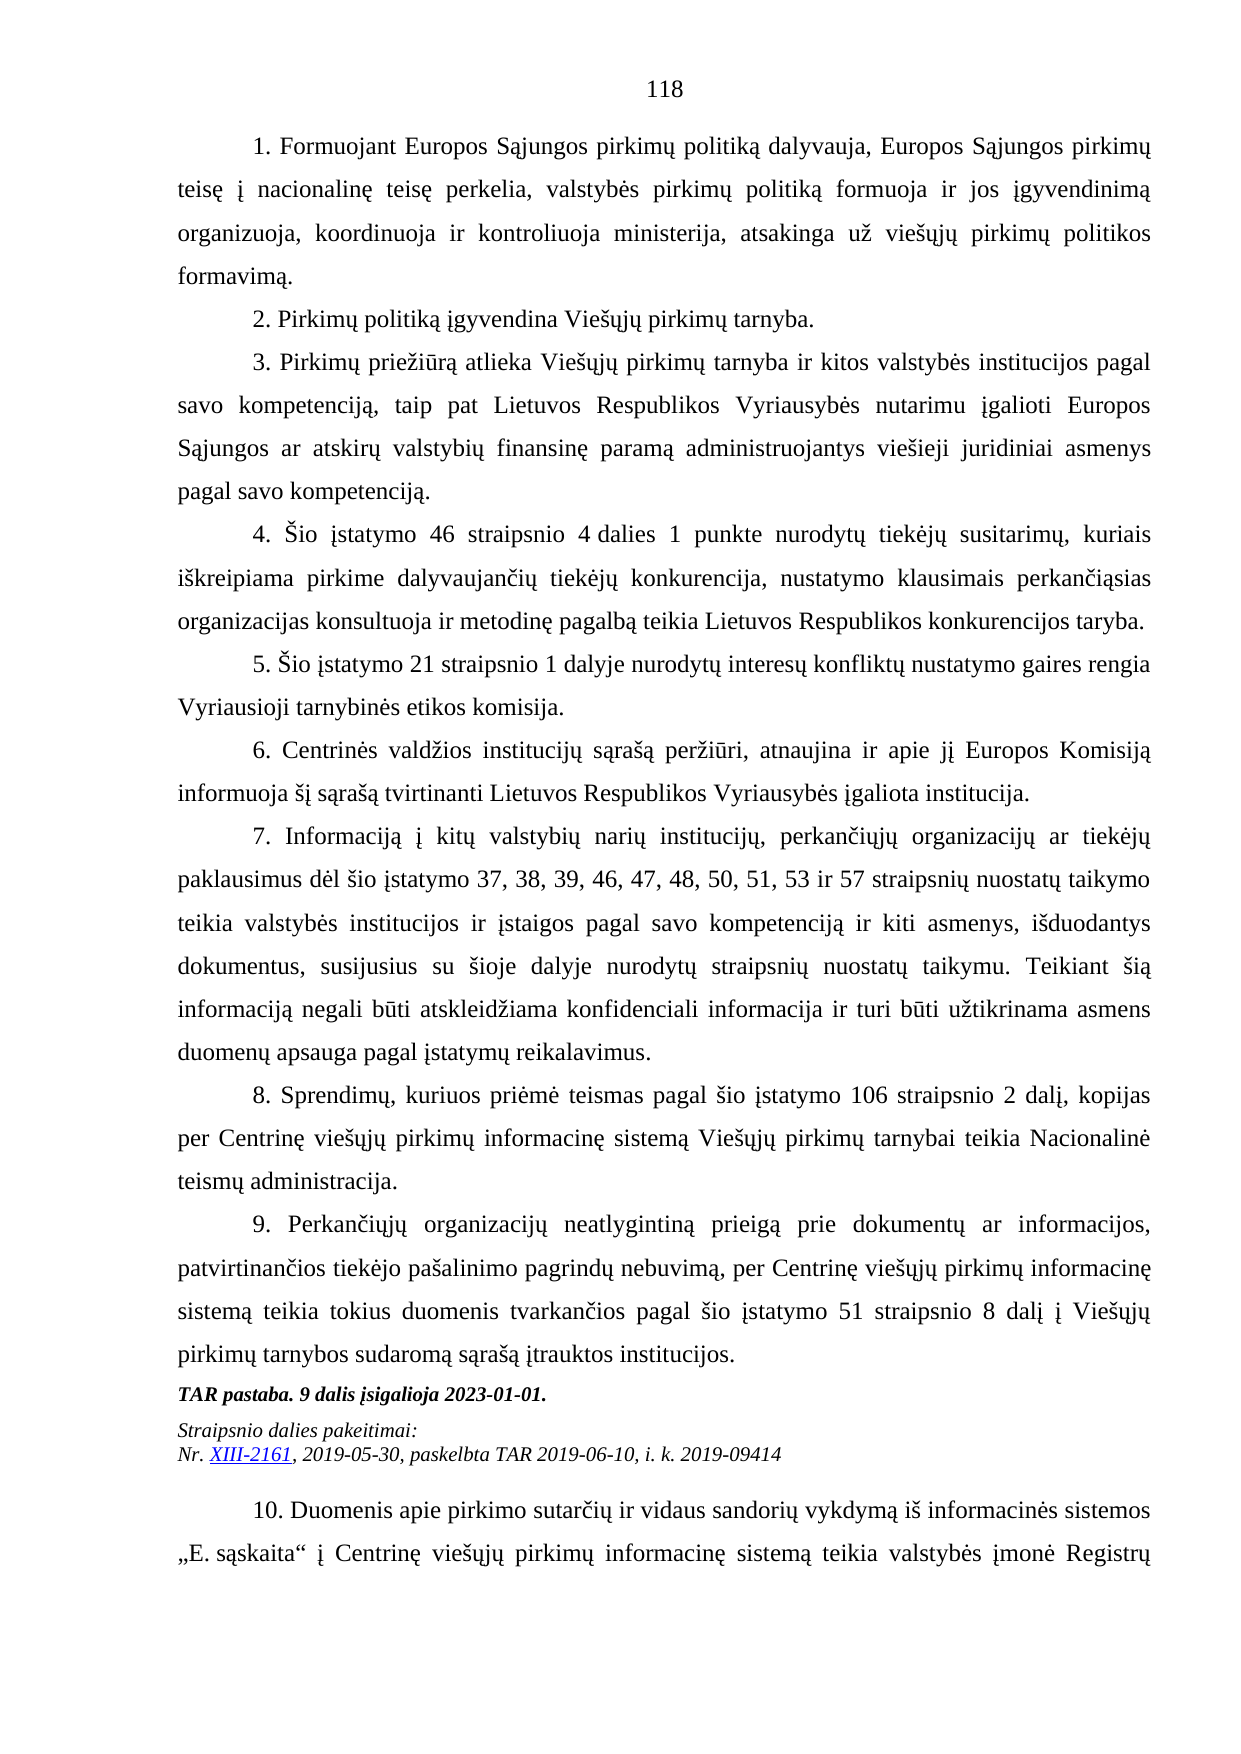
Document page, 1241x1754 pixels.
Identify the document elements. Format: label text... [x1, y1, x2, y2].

text 3. Pirkimų priežiūrą atlieka Viešųjų pirkimų tarnyba ir kitos valstybės institucijos pagal savo kompetenciją, taip pat Lietuvos Respublikos Vyriausybės nutarimu įgalioti Europos Sąjungos ar atskirų valstybių finansinę paramą administruojantys viešieji juridiniai asmenys pagal savo kompetenciją. [177, 347, 1152, 505]
text 5. Šio įstatymo 21 straipsnio 1 dalyje nurodytų interesų konfliktų nustatymo gaires rengia Vyriausioji tarnybinės etikos komisija. [177, 649, 1152, 721]
text 2. Pirkimų politiką įgyvendina Viešųjų pirkimų tarnyba. [177, 304, 1152, 333]
text 10. Duomenis apie pirkimo sutarčių ir vidaus sandorių vykdymą iš informacinės sistemos „E. sąskaita“ į Centrinę viešųjų pirkimų informacinę sistemą teikia valstybės įmonė Registrų [177, 1495, 1152, 1567]
text Nr. XIII-2161, 2019-05-30, paskelbta TAR 2019-06-10, i. k. 2019-09414 [177, 1442, 1152, 1466]
text 7. Informaciją į kitų valstybių narių institucijų, perkančiųjų organizacijų ar tiekėjų paklausimus dėl šio įstatymo 37, 38, 39, 46, 47, 48, 50, 51, 53 ir 57 straipsnių nuostatų taikymo teikia valstybės institucijos ir įstaigos pagal savo kompetenciją ir kiti asmenys, išduodantys dokumentus, susijusius su šioje dalyje nurodytų straipsnių nuostatų taikymu. Teikiant šią informaciją negali būti atskleidžiama konfidenciali informacija ir turi būti užtikrinama asmens duomenų apsauga pagal įstatymų reikalavimus. [177, 821, 1152, 1066]
text 4. Šio įstatymo 46 straipsnio 4 dalies 1 punkte nurodytų tiekėjų susitarimų, kuriais iškreipiama pirkime dalyvaujančių tiekėjų konkurencija, nustatymo klausimais perkančiąsias organizacijas konsultuoja ir metodinę pagalbą teikia Lietuvos Respublikos konkurencijos taryba. [177, 519, 1152, 634]
text Straipsnio dalies pakeitimai: [177, 1418, 1152, 1442]
text TAR pastaba. 9 dalis įsigalioja 2023-01-01. [177, 1382, 1152, 1406]
text 6. Centrinės valdžios institucijų sąrašą peržiūri, atnaujina ir apie jį Europos Komisiją informuoja šį sąrašą tvirtinanti Lietuvos Respublikos Vyriausybės įgaliota institucija. [177, 735, 1152, 807]
text 8. Sprendimų, kuriuos priėmė teismas pagal šio įstatymo 106 straipsnio 2 dalį, kopijas per Centrinę viešųjų pirkimų informacinę sistemą Viešųjų pirkimų tarnybai teikia Nacionalinė teismų administracija. [177, 1080, 1152, 1195]
text 1. Formuojant Europos Sąjungos pirkimų politiką dalyvauja, Europos Sąjungos pirkimų teisę į nacionalinę teisę perkelia, valstybės pirkimų politiką formuoja ir jos įgyvendinimą organizuoja, koordinuoja ir kontroliuoja ministerija, atsakinga už viešųjų pirkimų politikos formavimą. [177, 131, 1152, 289]
text 9. Perkančiųjų organizacijų neatlygintiną prieigą prie dokumentų ar informacijos, patvirtinančios tiekėjo pašalinimo pagrindų nebuvimą, per Centrinę viešųjų pirkimų informacinę sistemą teikia tokius duomenis tvarkančios pagal šio įstatymo 51 straipsnio 8 dalį į Viešųjų pirkimų tarnybos sudaromą sąrašą įtrauktos institucijos. [177, 1209, 1152, 1368]
